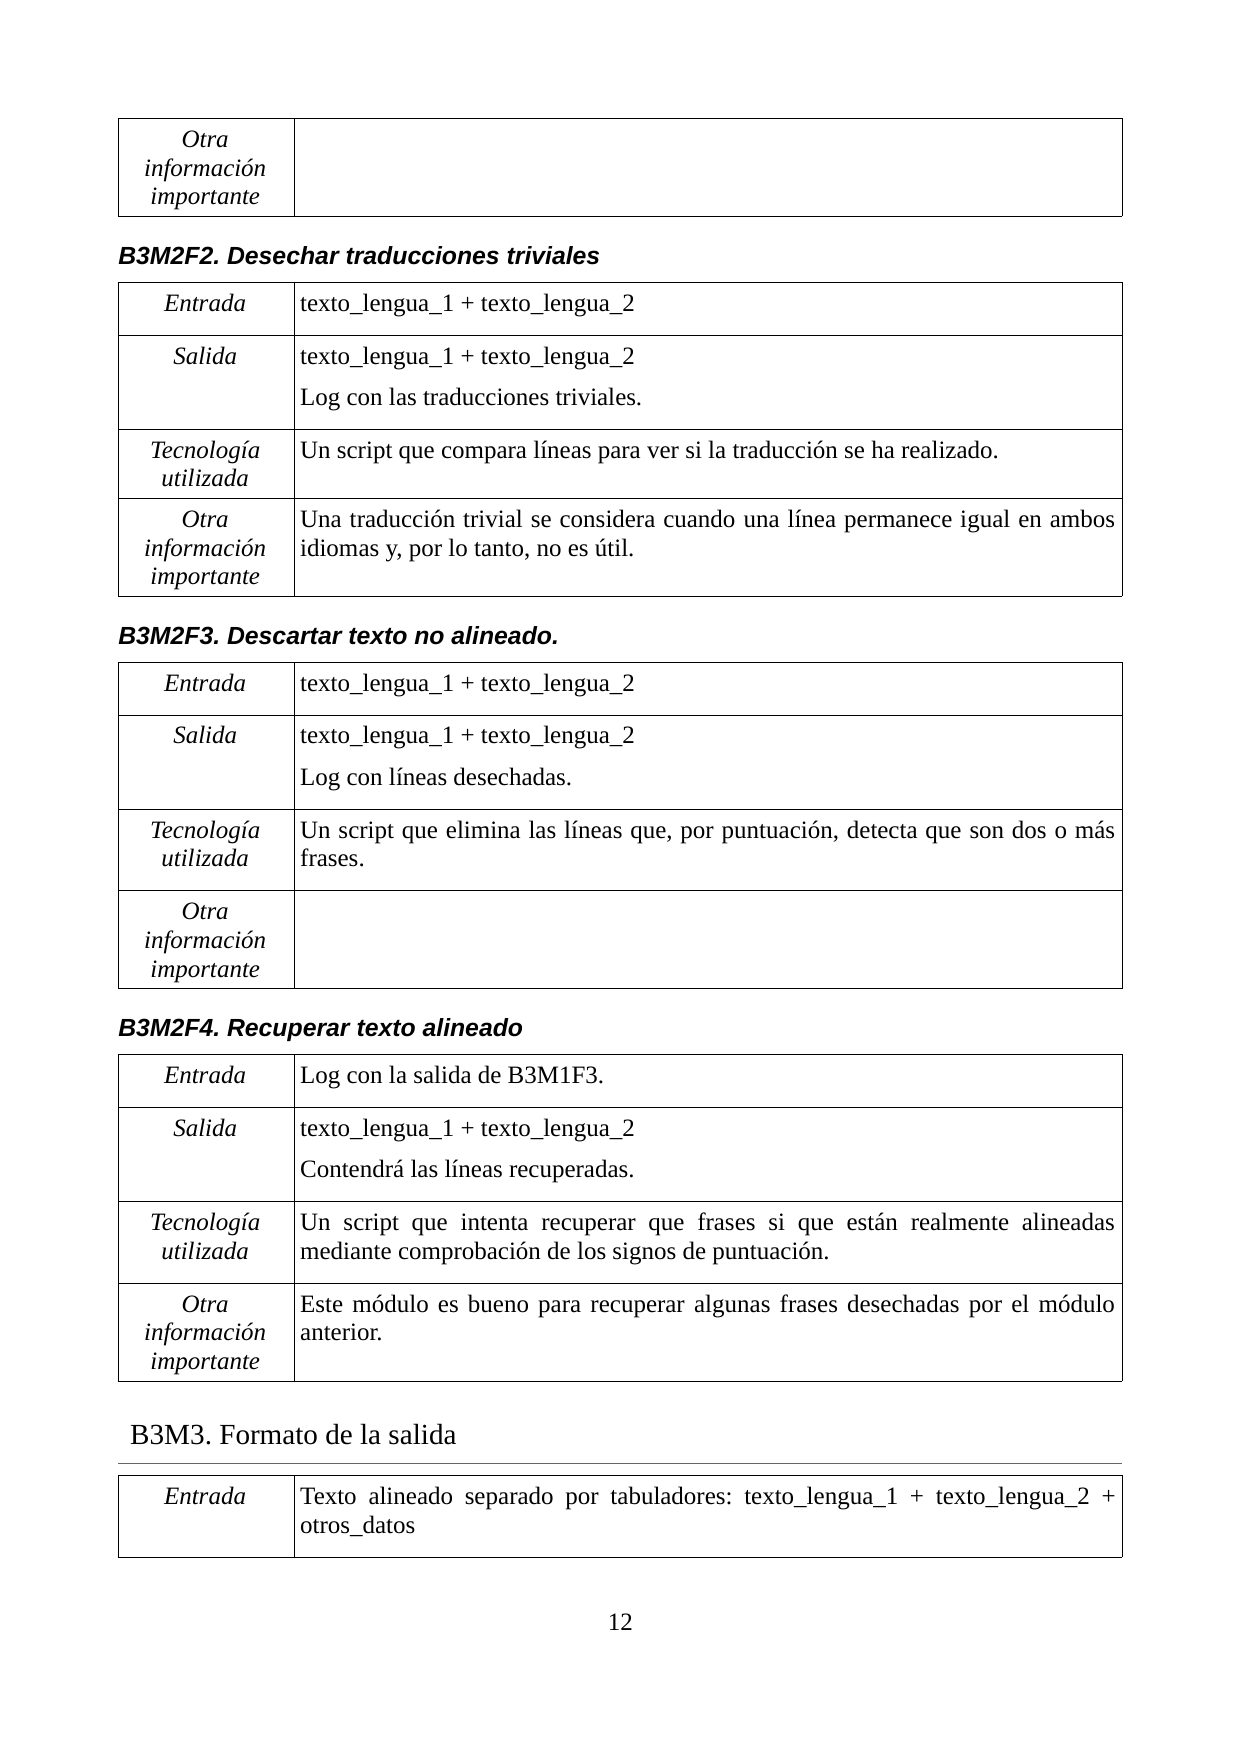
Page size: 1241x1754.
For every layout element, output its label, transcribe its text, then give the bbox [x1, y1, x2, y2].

table_cell Salida [119, 1108, 294, 1201]
table_header texto_lengua_1 + texto_lengua_2 [295, 283, 1122, 335]
table_cell Salida [119, 716, 294, 809]
table_cell Otra información importante [119, 499, 294, 596]
table_header Entrada [119, 1055, 294, 1107]
table_cell [295, 119, 1122, 216]
table_cell Un script que compara líneas para ver si la traducción se ha realizado. [295, 430, 1122, 498]
table_cell Tecnología utilizada [119, 810, 294, 890]
table_header Entrada [119, 663, 294, 715]
table_cell Una traducción trivial se considera cuando una línea permanece igual en ambos idiomas y, por lo tanto, no es útil. [295, 499, 1122, 596]
table_cell texto_lengua_1 + texto_lengua_2 Log con las traducciones triviales. [295, 336, 1122, 429]
table_header Log con la salida de B3M1F3. [295, 1055, 1122, 1107]
table_cell Otra información importante [119, 891, 294, 988]
table_header texto_lengua_1 + texto_lengua_2 [295, 663, 1122, 715]
table_cell Este módulo es bueno para recuperar algunas frases desechadas por el módulo anterior. [295, 1284, 1122, 1381]
subtitle B3M2F3. Descartar texto no alineado. [118, 621, 1122, 649]
table_cell Salida [119, 336, 294, 429]
table_header Entrada [119, 1476, 294, 1557]
table_cell Tecnología utilizada [119, 430, 294, 498]
table_cell Tecnología utilizada [119, 1202, 294, 1283]
subtitle B3M2F4. Recuperar texto alineado [118, 1013, 1122, 1042]
table_cell Un script que intenta recuperar que frases si que están realmente alineadas mediante comprobación de los signos de puntuación. [295, 1202, 1122, 1283]
table_cell Otra información importante [119, 1284, 294, 1381]
subtitle B3M3. Formato de la salida [118, 1406, 1122, 1463]
table_header Texto alineado separado por tabuladores: texto_lengua_1 + texto_lengua_2 + otros_datos [295, 1476, 1122, 1557]
table_cell Un script que elimina las líneas que, por puntuación, detecta que son dos o más frases. [295, 810, 1122, 890]
table_cell texto_lengua_1 + texto_lengua_2 Contendrá las líneas recuperadas. [295, 1108, 1122, 1201]
subtitle B3M2F2. Desechar traducciones triviales [118, 241, 1122, 269]
table_header Entrada [119, 283, 294, 335]
table_cell Otra información importante [119, 119, 294, 216]
table_cell texto_lengua_1 + texto_lengua_2 Log con líneas desechadas. [295, 716, 1122, 809]
table_cell [295, 891, 1122, 988]
